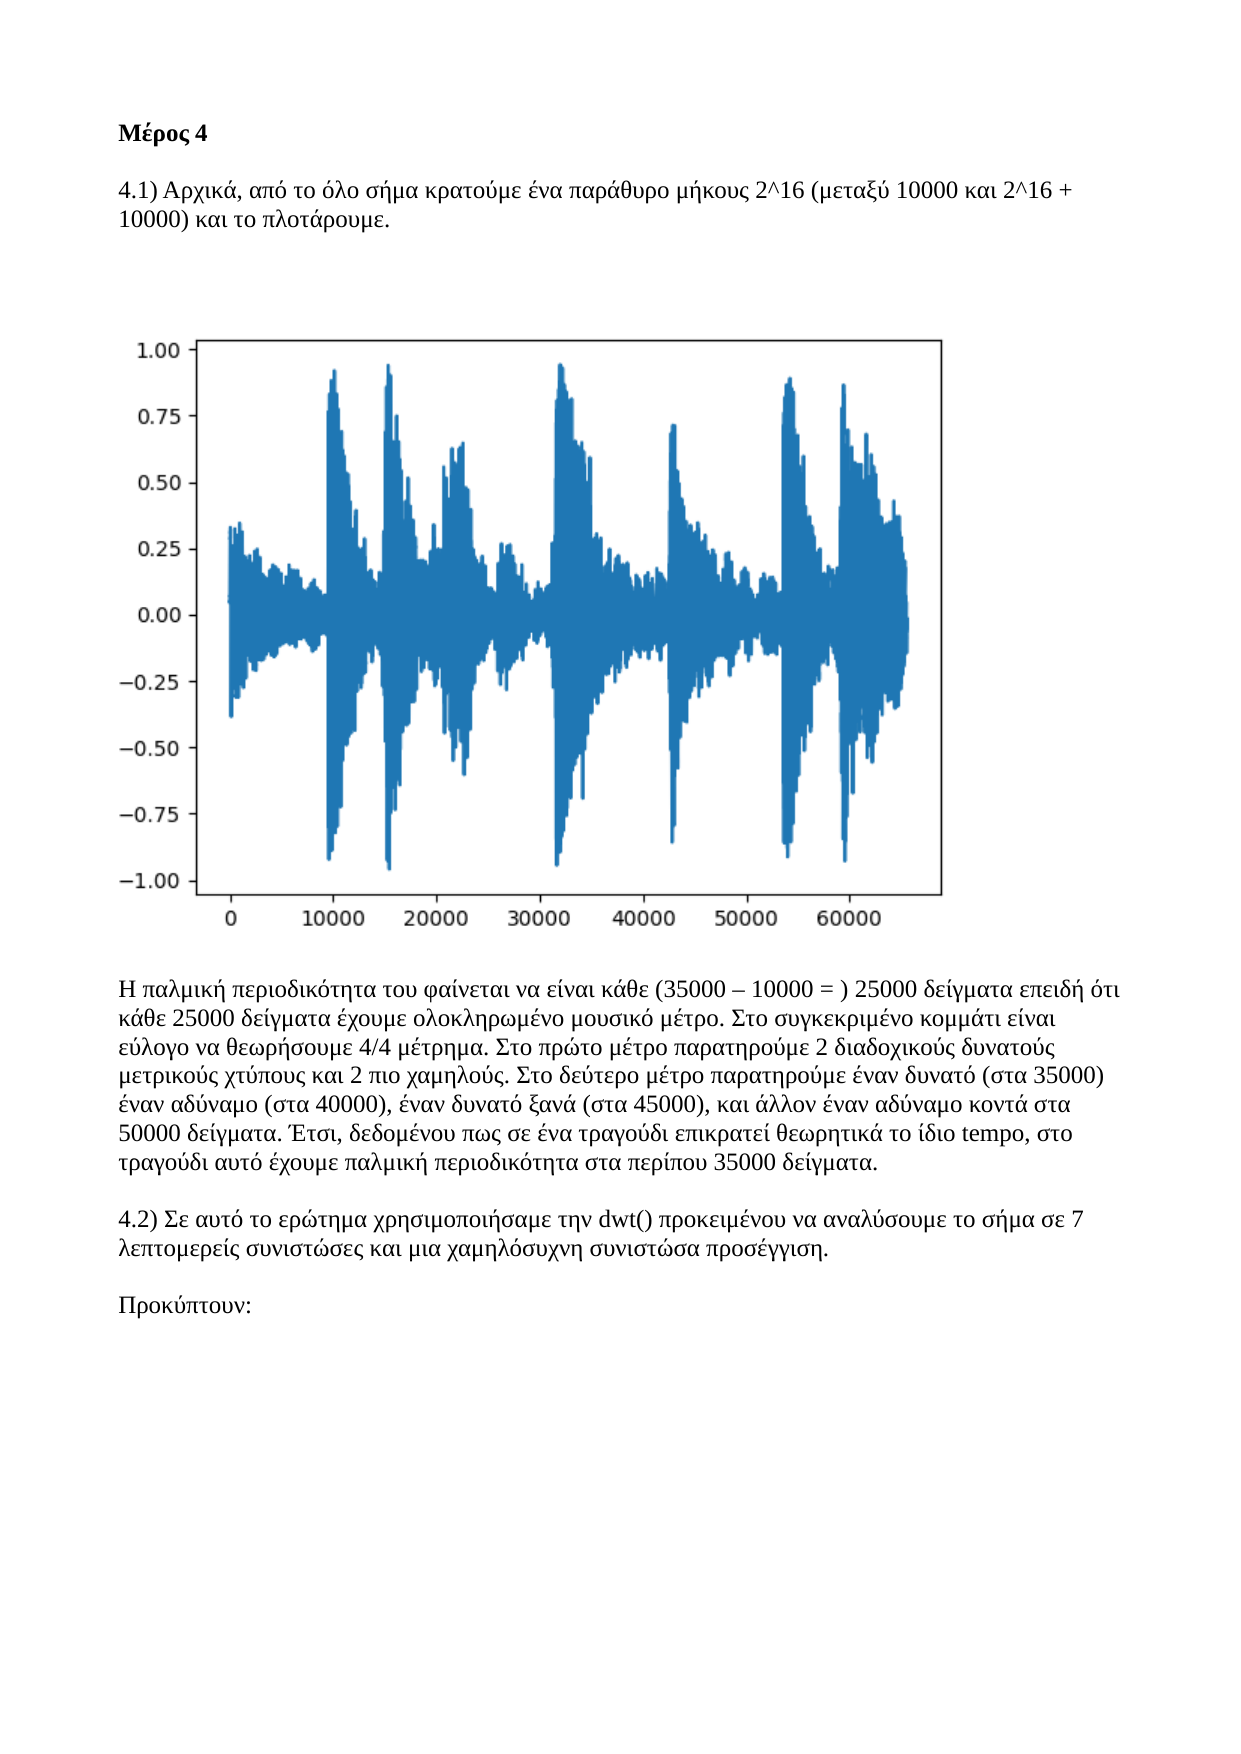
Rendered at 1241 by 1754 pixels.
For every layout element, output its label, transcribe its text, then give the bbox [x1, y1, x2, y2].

text 4.2) Σε αυτό το ερώτημα χρησιμοποιήσαμε την dwt() προκειμένου να αναλύσουμε το σήμα σε 7 λεπτομερείς συνιστώσες και μια χαμηλόσυχνη συνιστώσα προσέγγιση. [118, 1204, 1122, 1262]
text Η παλμική περιοδικότητα του φαίνεται να είναι κάθε (35000 – 10000 = ) 25000 δείγματα επειδή ότι κάθε 25000 δείγματα έχουμε ολοκληρωμένο μουσικό μέτρο. Στο συγκεκριμένο κομμάτι είναι εύλογο να θεωρήσουμε 4/4 μέτρημα. Στο πρώτο μέτρο παρατηρούμε 2 διαδοχικούς δυνατούς μετρικούς χτύπους και 2 πιο χαμηλούς. Στο δεύτερο μέτρο παρατηρούμε έναν δυνατό (στα 35000) έναν αδύναμο (στα 40000), έναν δυνατό ξανά (στα 45000), και άλλον έναν αδύναμο κοντά στα 50000 δείγματα. Έτσι, δεδομένου πως σε ένα τραγούδι επικρατεί θεωρητικά το ίδιο tempo, στο τραγούδι αυτό έχουμε παλμική περιοδικότητα στα περίπου 35000 δείγματα. [118, 233, 1122, 1175]
text 4.1) Αρχικά, από το όλο σήμα κρατούμε ένα παράθυρο μήκους 2^16 (μεταξύ 10000 και 2^16 + 10000) και το πλοτάρουμε. [118, 176, 1122, 233]
picture [76, 254, 1037, 974]
text Προκύπτουν: [118, 1290, 1122, 1319]
text Μέρος 4 [118, 118, 1122, 147]
